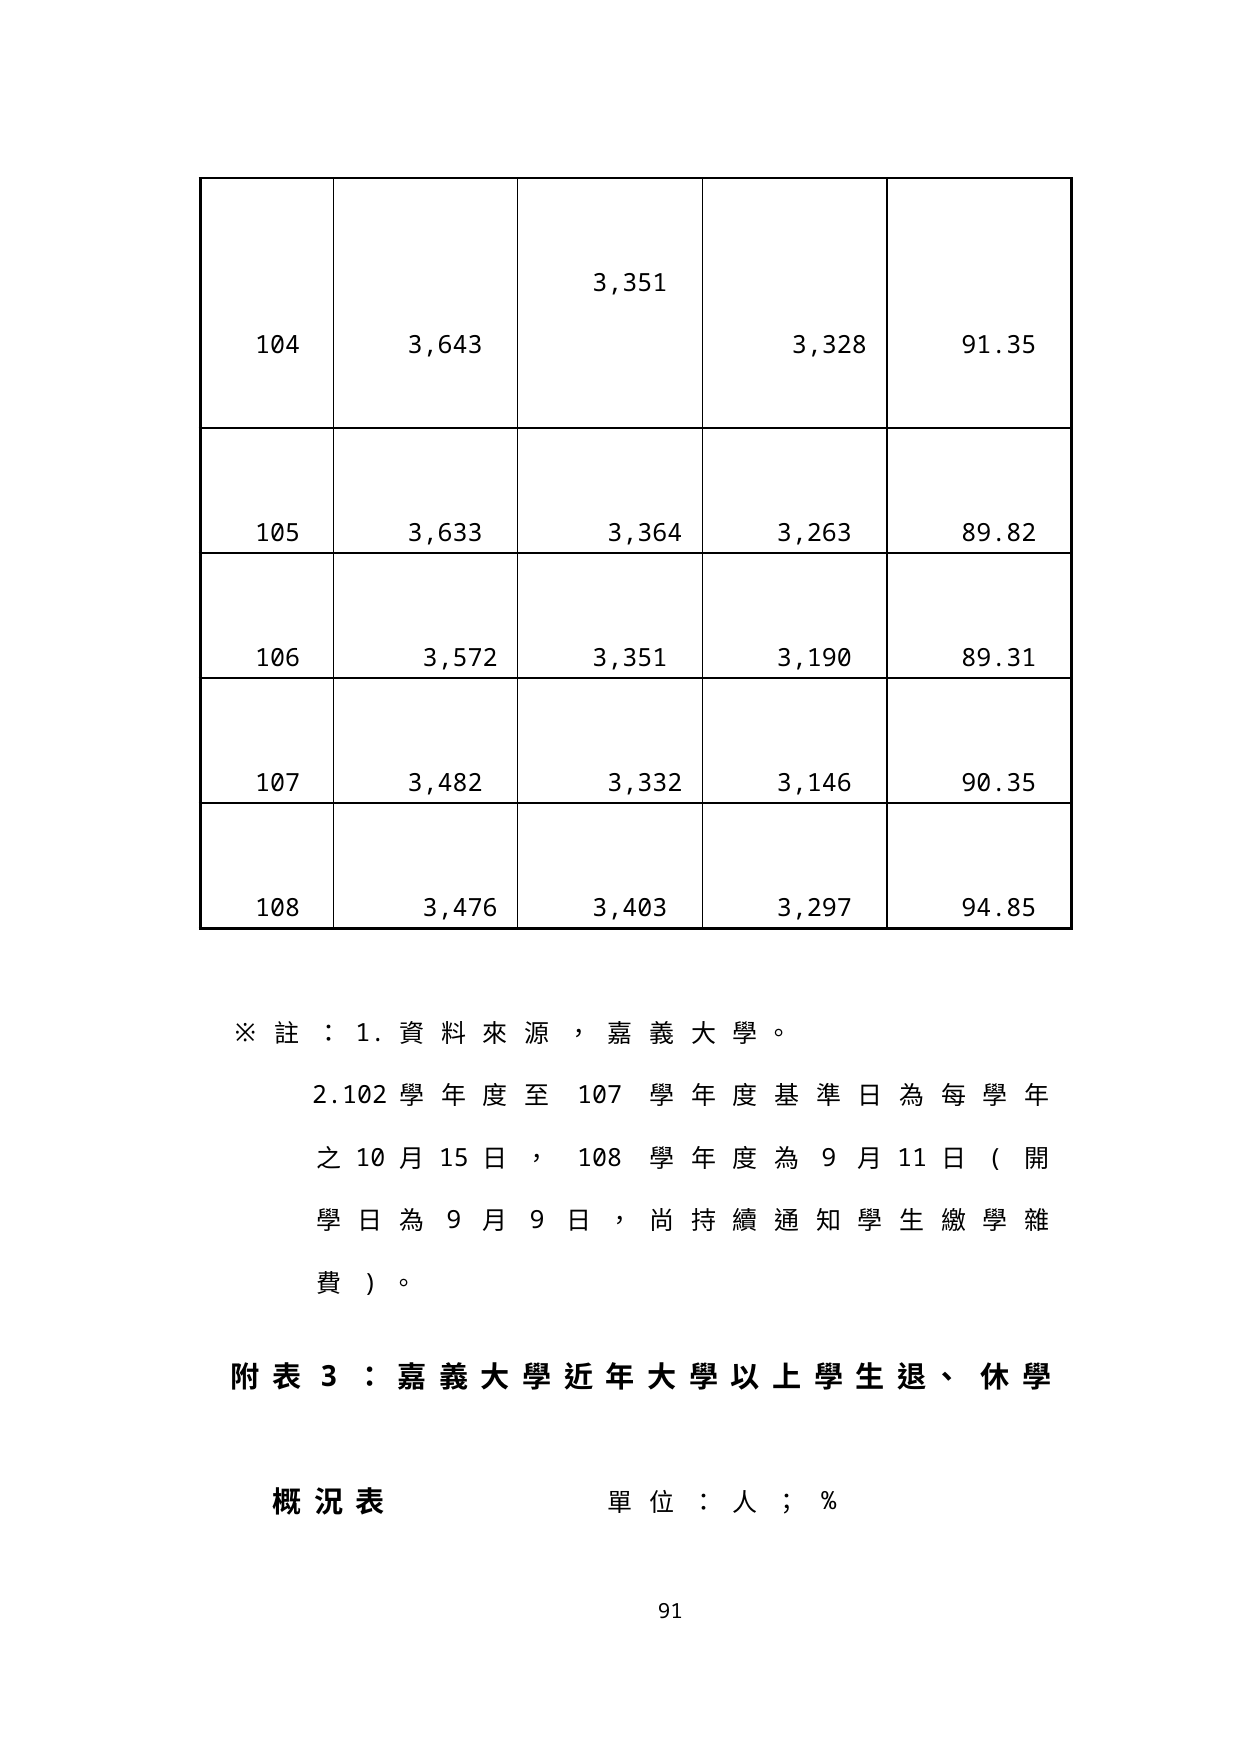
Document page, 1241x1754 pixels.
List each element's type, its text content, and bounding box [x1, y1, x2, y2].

table_cell 105 [202, 429, 333, 552]
table_cell 91.35 [888, 179, 1070, 427]
table_cell 3,328 [703, 179, 886, 427]
table_cell 3,364 [518, 429, 702, 552]
table_cell 90.35 [888, 679, 1070, 802]
table_cell 3,643 [334, 179, 517, 427]
table_cell 3,190 [703, 554, 886, 677]
table_cell 3,572 [334, 554, 517, 677]
table_cell 3,403 [518, 804, 702, 927]
table_cell 3,351 [518, 554, 702, 677]
table_cell 3,263 [703, 429, 886, 552]
table_cell 3,476 [334, 804, 517, 927]
table_cell 106 [202, 554, 333, 677]
table_cell 107 [202, 679, 333, 802]
table_cell 108 [202, 804, 333, 927]
table_cell 89.31 [888, 554, 1070, 677]
text ※註：1.資料來源，嘉義大學。 [197, 990, 1058, 1052]
table_cell 94.85 [888, 804, 1070, 927]
table_cell 3,297 [703, 804, 886, 927]
table_cell 89.82 [888, 429, 1070, 552]
table_cell 3,633 [334, 429, 517, 552]
table_cell 3,351 [518, 179, 702, 427]
text 附表3：嘉義大學近年大學以上學生退、休學概況表 單位：人；% [198, 1302, 1058, 1552]
table_cell 3,482 [334, 679, 517, 802]
text 2.102學年度至107學年度基準日為每學年之10月15日，108學年度為9月11日(開學日為9月9日，尚持續通知學生繳學雜費)。 [271, 1052, 1058, 1302]
table_cell 3,332 [518, 679, 702, 802]
table_cell 3,146 [703, 679, 886, 802]
table_cell 104 [202, 179, 333, 427]
